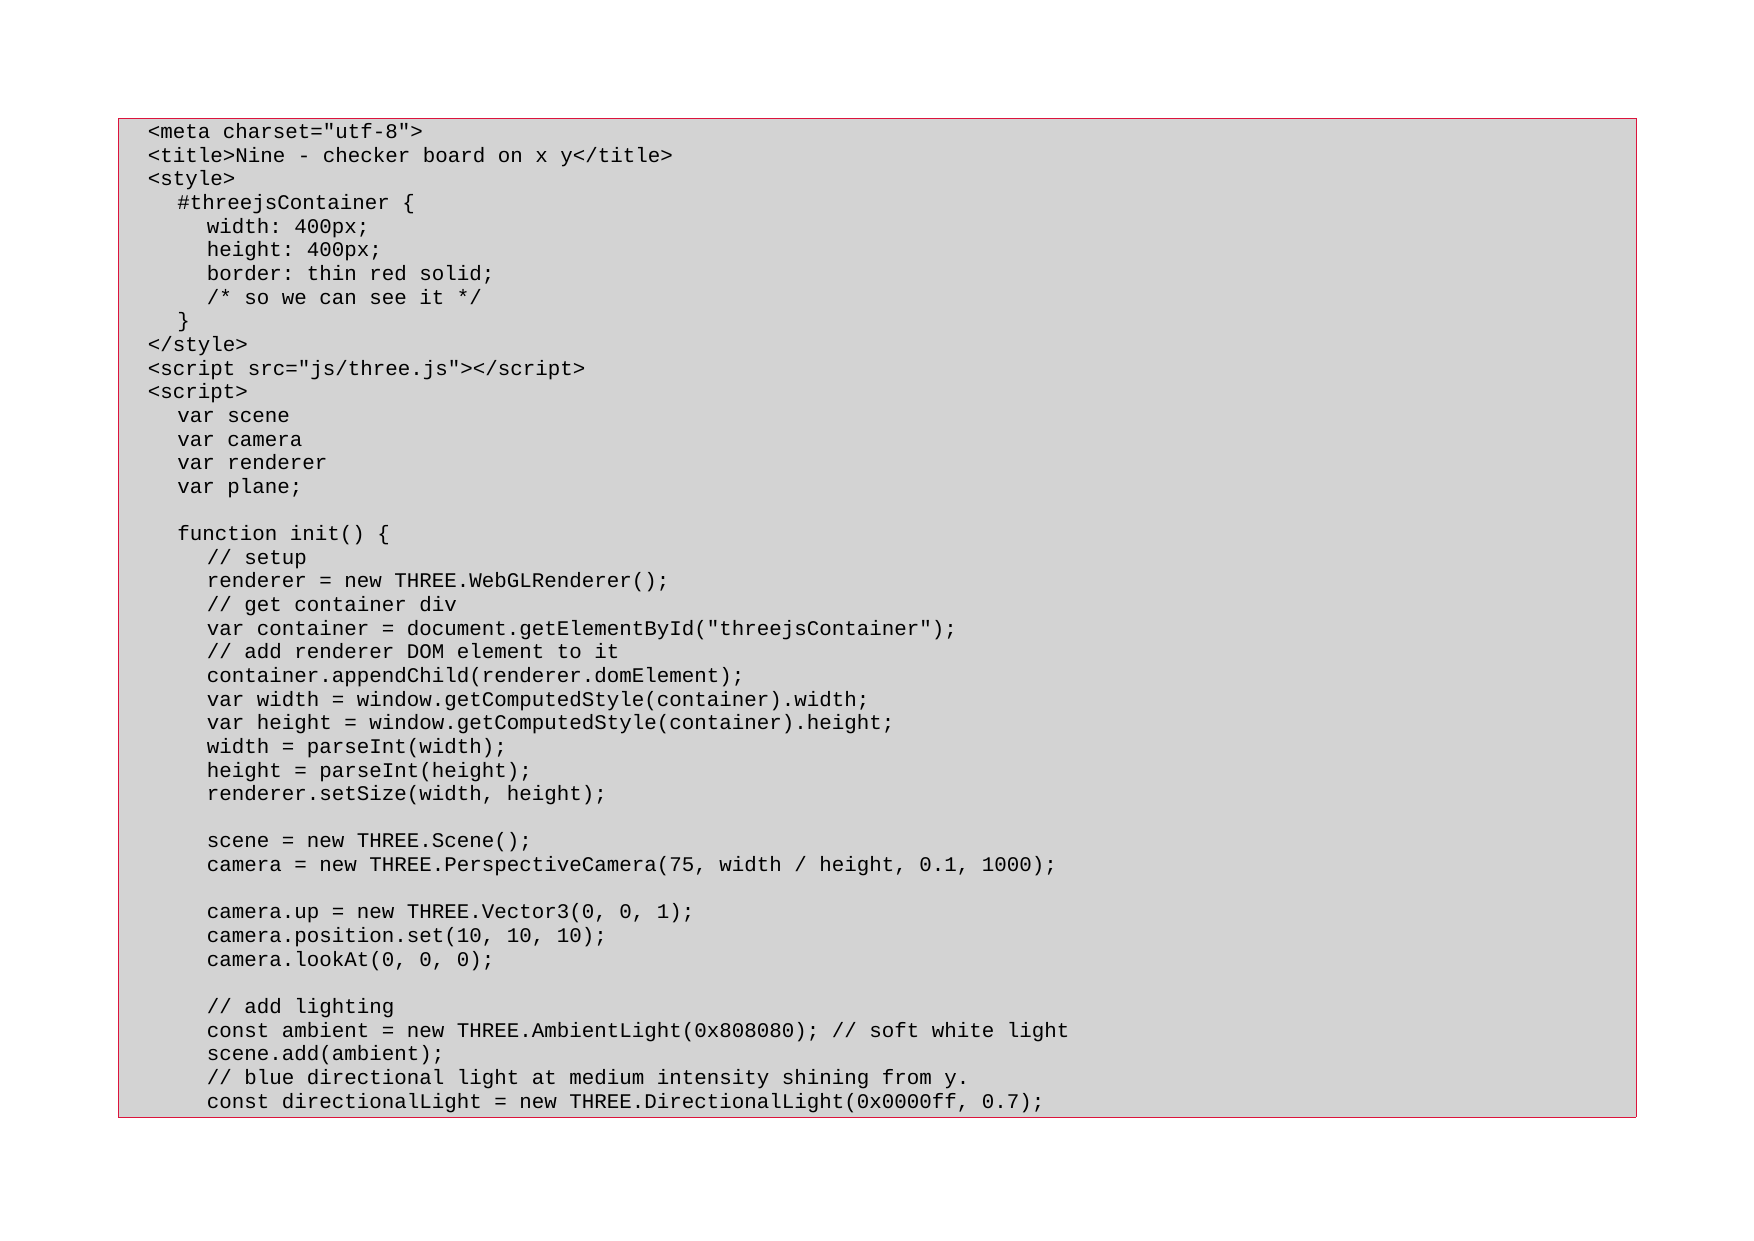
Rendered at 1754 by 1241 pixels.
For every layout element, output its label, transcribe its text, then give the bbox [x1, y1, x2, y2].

text var height = window.getComputedStyle(container).height; [119, 709, 1636, 733]
text height: 400px; [119, 236, 1636, 260]
text var scene [119, 402, 1636, 426]
text camera.up = new THREE.Vector3(0, 0, 1); [119, 898, 1636, 922]
text // get container div [119, 591, 1636, 615]
text var camera [119, 426, 1636, 449]
text </style> [119, 331, 1636, 354]
text // add renderer DOM element to it [119, 638, 1636, 662]
text // setup [119, 544, 1636, 567]
text var container = document.getElementById("threejsContainer"); [119, 615, 1636, 638]
text width: 400px; [119, 213, 1636, 236]
text <script src="js/three.js"></script> [119, 354, 1636, 378]
text <meta charset="utf-8"> [119, 119, 1636, 142]
text scene = new THREE.Scene(); [119, 827, 1636, 851]
text var width = window.getComputedStyle(container).width; [119, 686, 1636, 709]
text var plane; [119, 473, 1636, 496]
text // blue directional light at medium intensity shining from y. [119, 1064, 1636, 1088]
text container.appendChild(renderer.domElement); [119, 662, 1636, 686]
text camera = new THREE.PerspectiveCamera(75, width / height, 0.1, 1000); [119, 851, 1636, 875]
text const ambient = new THREE.AmbientLight(0x808080); // soft white light [119, 1017, 1636, 1040]
text #threejsContainer { [119, 189, 1636, 213]
text camera.lookAt(0, 0, 0); [119, 946, 1636, 969]
text const directionalLight = new THREE.DirectionalLight(0x0000ff, 0.7); [119, 1088, 1636, 1117]
text width = parseInt(width); [119, 733, 1636, 757]
text // add lighting [119, 993, 1636, 1017]
text <style> [119, 165, 1636, 189]
text function init() { [119, 520, 1636, 544]
text <title>Nine - checker board on x y</title> [119, 142, 1636, 165]
text /* so we can see it */ [119, 284, 1636, 307]
text border: thin red solid; [119, 260, 1636, 284]
text scene.add(ambient); [119, 1040, 1636, 1064]
text <script> [119, 378, 1636, 402]
text } [119, 307, 1636, 331]
text height = parseInt(height); [119, 757, 1636, 780]
text renderer.setSize(width, height); [119, 780, 1636, 804]
text camera.position.set(10, 10, 10); [119, 922, 1636, 946]
text renderer = new THREE.WebGLRenderer(); [119, 567, 1636, 591]
text var renderer [119, 449, 1636, 473]
